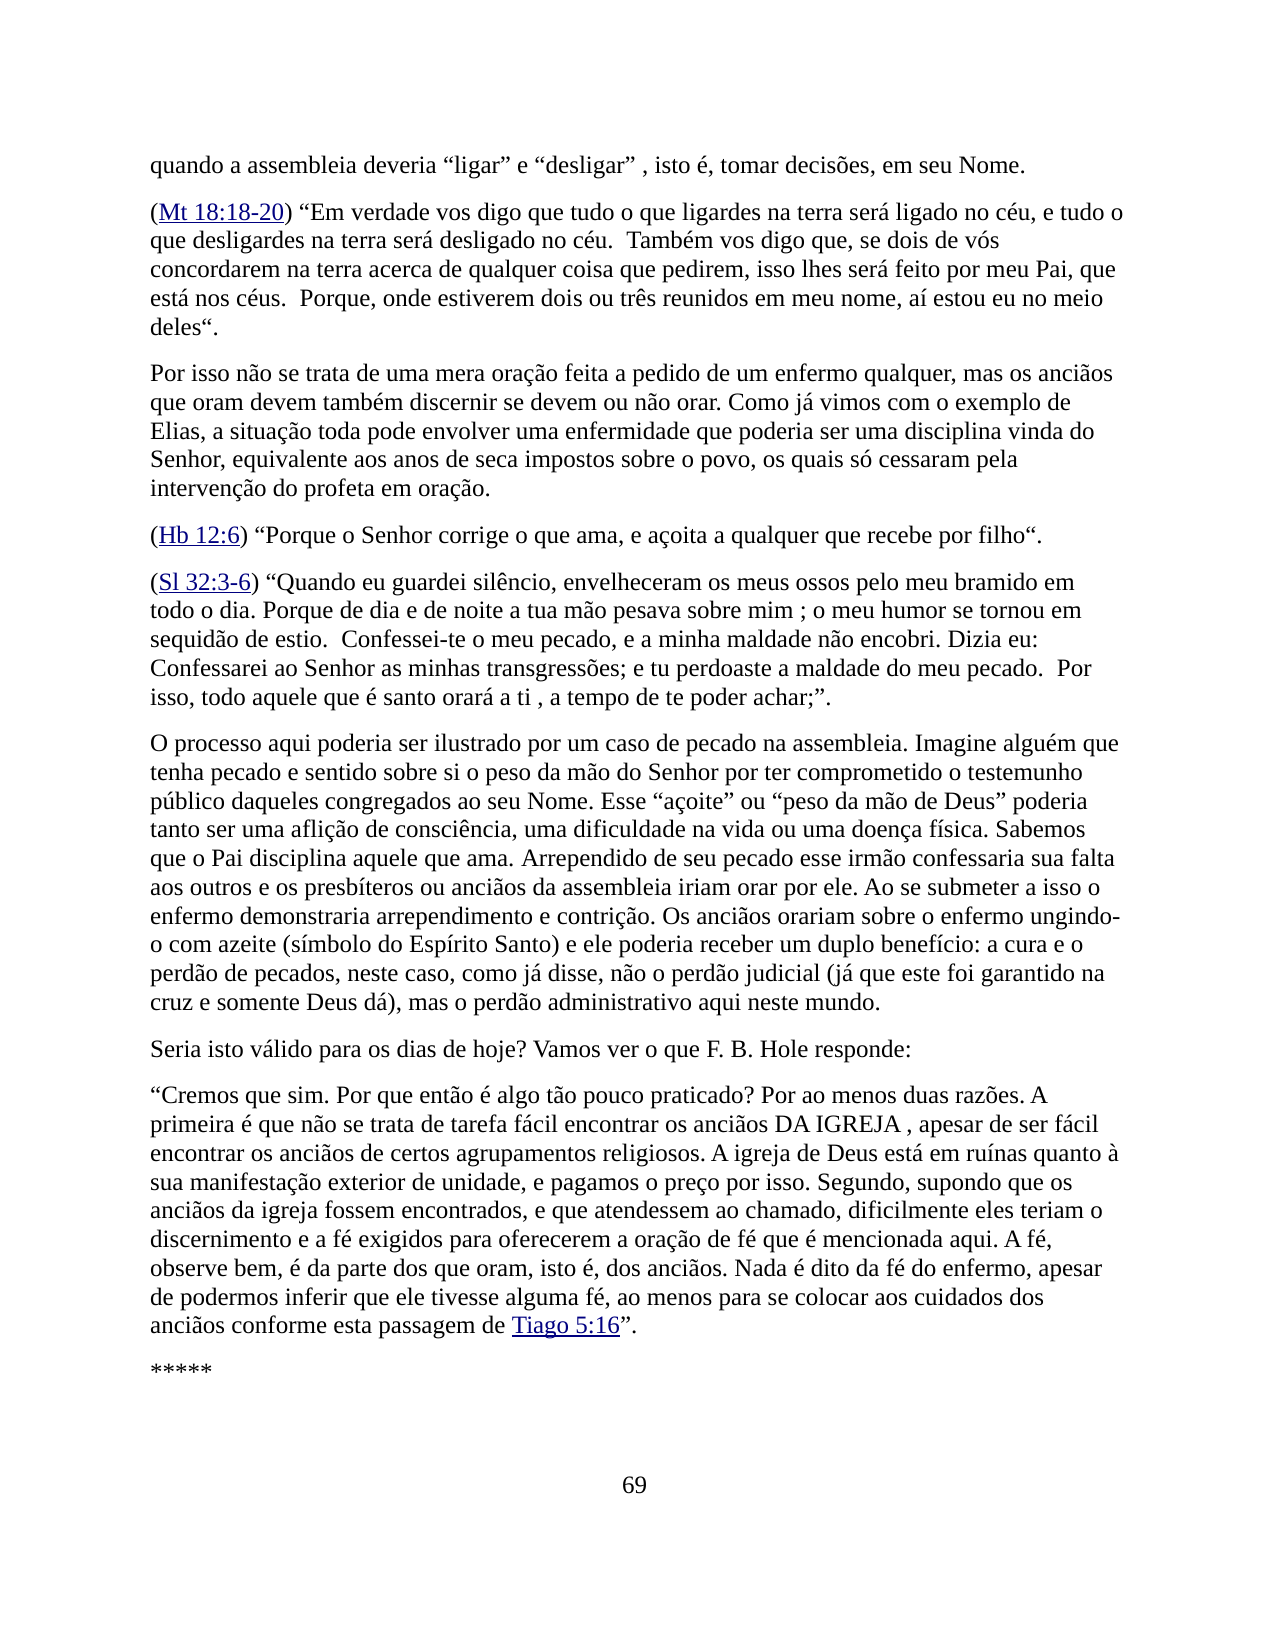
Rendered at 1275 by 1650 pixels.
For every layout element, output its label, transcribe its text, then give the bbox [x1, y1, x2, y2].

text (Sl 32:3-6) “Quando eu guardei silêncio, envelheceram os meus ossos pelo meu bramido em todo o dia. Porque de dia e de noite a tua mão pesava sobre mim ; o meu humor se tornou em sequidão de estio. Confessei-te o meu pecado, e a minha maldade não encobri. Dizia eu: Confessarei ao Senhor as minhas transgressões; e tu perdoaste a maldade do meu pecado. Por isso, todo aquele que é santo orará a ti , a tempo de te poder achar;”. [150, 567, 1125, 710]
text (Hb 12:6) “Porque o Senhor corrige o que ama, e açoita a qualquer que recebe por filho“. [150, 520, 1125, 549]
text “Cremos que sim. Por que então é algo tão pouco praticado? Por ao menos duas razões. A primeira é que não se trata de tarefa fácil encontrar os anciãos DA IGREJA , apesar de ser fácil encontrar os anciãos de certos agrupamentos religiosos. A igreja de Deus está em ruínas quanto à sua manifestação exterior de unidade, e pagamos o preço por isso. Segundo, supondo que os anciãos da igreja fossem encontrados, e que atendessem ao chamado, dificilmente eles teriam o discernimento e a fé exigidos para oferecerem a oração de fé que é mencionada aqui. A fé, observe bem, é da parte dos que oram, isto é, dos anciãos. Nada é dito da fé do enfermo, apesar de podermos inferir que ele tivesse alguma fé, ao menos para se colocar aos cuidados dos anciãos conforme esta passagem de Tiago 5:16”. [150, 1080, 1125, 1339]
text quando a assembleia deveria “ligar” e “desligar” , isto é, tomar decisões, em seu Nome. [150, 150, 1125, 179]
text (Mt 18:18-20) “Em verdade vos digo que tudo o que ligardes na terra será ligado no céu, e tudo o que desligardes na terra será desligado no céu. Também vos digo que, se dois de vós concordarem na terra acerca de qualquer coisa que pedirem, isso lhes será feito por meu Pai, que está nos céus. Porque, onde estiverem dois ou três reunidos em meu nome, aí estou eu no meio deles“. [150, 197, 1125, 340]
text O processo aqui poderia ser ilustrado por um caso de pecado na assembleia. Imagine alguém que tenha pecado e sentido sobre si o peso da mão do Senhor por ter comprometido o testemunho público daqueles congregados ao seu Nome. Esse “açoite” ou “peso da mão de Deus” poderia tanto ser uma aflição de consciência, uma dificuldade na vida ou uma doença física. Sabemos que o Pai disciplina aquele que ama. Arrependido de seu pecado esse irmão confessaria sua falta aos outros e os presbíteros ou anciãos da assembleia iriam orar por ele. Ao se submeter a isso o enfermo demonstraria arrependimento e contrição. Os anciãos orariam sobre o enfermo ungindo-o com azeite (símbolo do Espírito Santo) e ele poderia receber um duplo benefício: a cura e o perdão de pecados, neste caso, como já disse, não o perdão judicial (já que este foi garantido na cruz e somente Deus dá), mas o perdão administrativo aqui neste mundo. [150, 728, 1125, 1016]
text ***** [150, 1357, 1125, 1386]
text Seria isto válido para os dias de hoje? Vamos ver o que F. B. Hole responde: [150, 1034, 1125, 1062]
text Por isso não se trata de uma mera oração feita a pedido de um enfermo qualquer, mas os anciãos que oram devem também discernir se devem ou não orar. Como já vimos com o exemplo de Elias, a situação toda pode envolver uma enfermidade que poderia ser uma disciplina vinda do Senhor, equivalente aos anos de seca impostos sobre o povo, os quais só cessaram pela intervenção do profeta em oração. [150, 358, 1125, 502]
